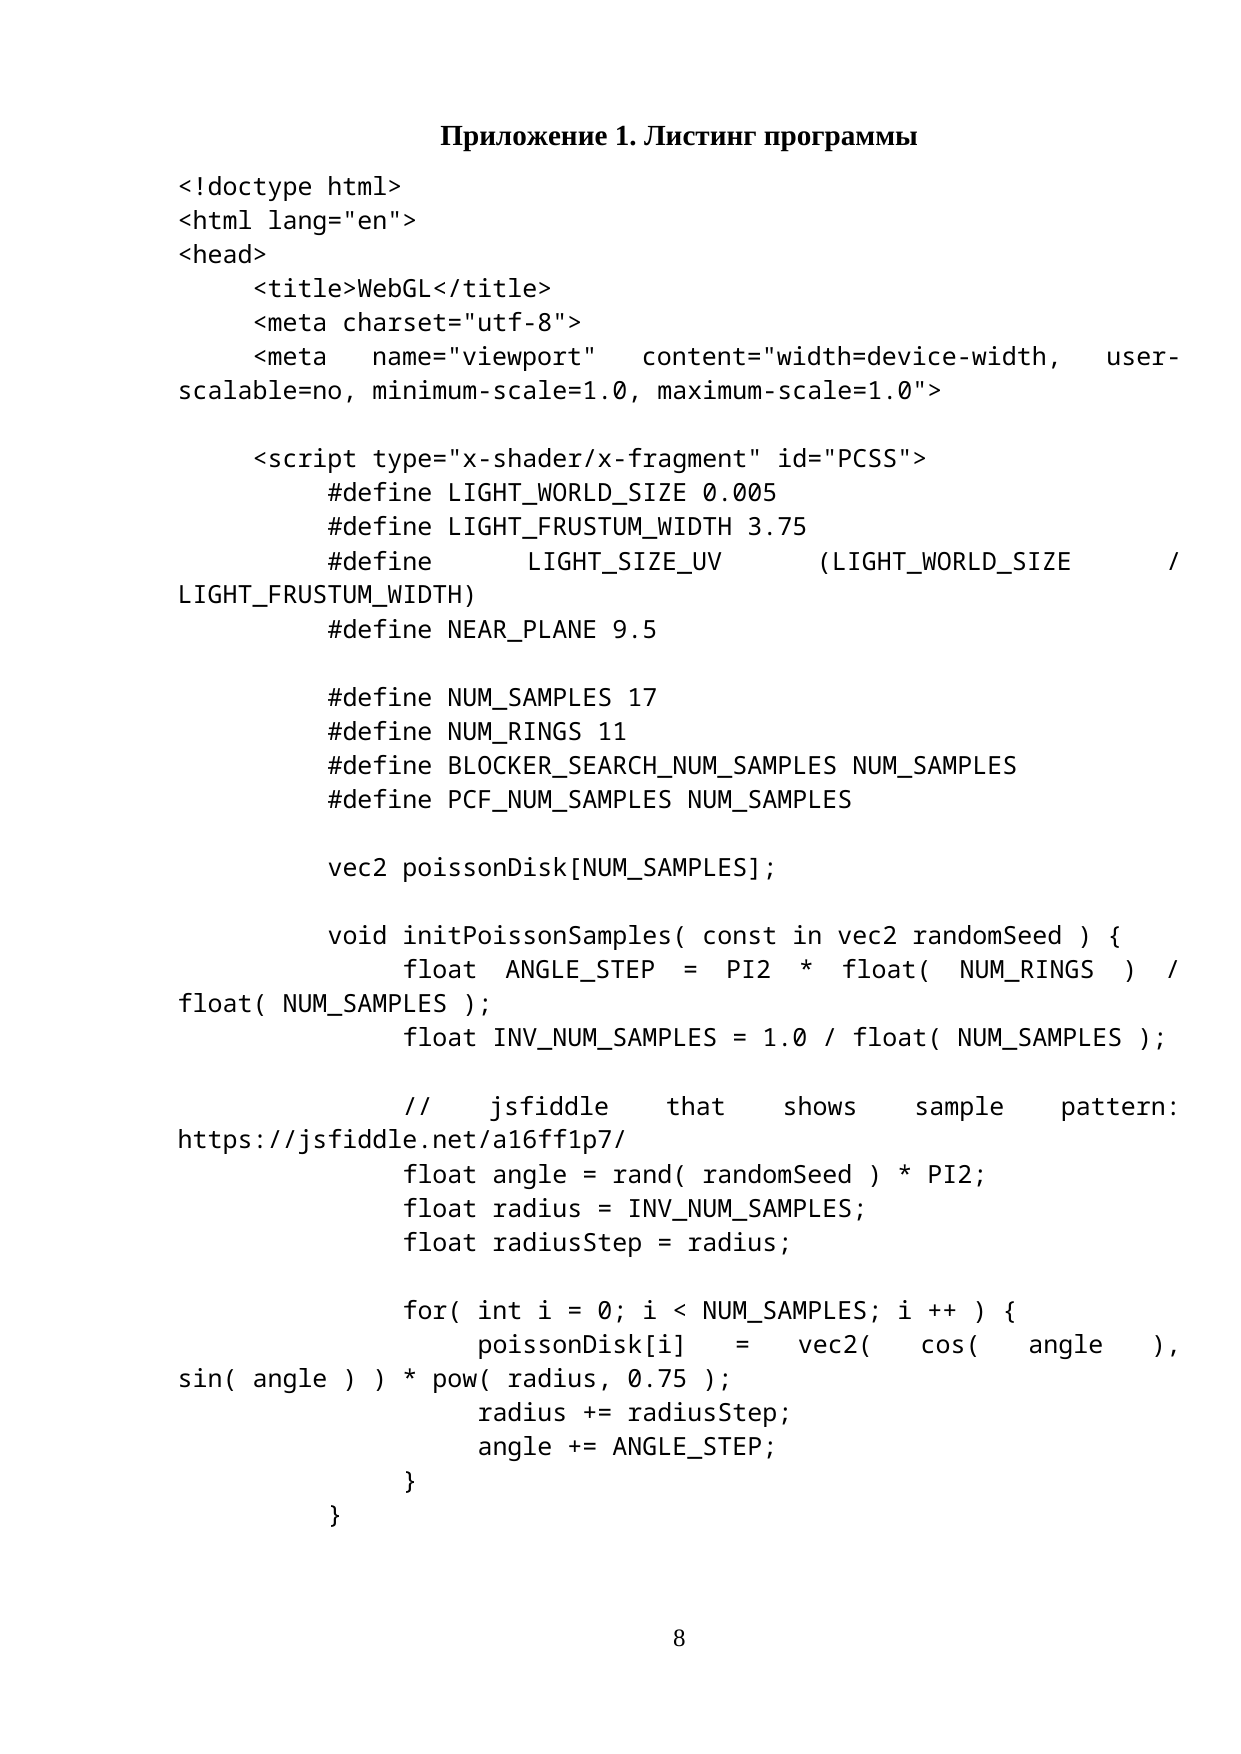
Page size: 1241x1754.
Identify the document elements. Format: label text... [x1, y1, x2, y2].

text <meta name="viewport" content="width=device-width, user-scalable=no, minimum-scale=1.0, maximum-scale=1.0"> [177, 339, 1181, 407]
text vec2 poissonDisk[NUM_SAMPLES]; [177, 850, 1181, 884]
text #define NUM_RINGS 11 [177, 713, 1181, 747]
text for( int i = 0; i < NUM_SAMPLES; i ++ ) { [177, 1292, 1181, 1327]
text <meta charset="utf-8"> [177, 305, 1181, 339]
text float angle = rand( randomSeed ) * PI2; [177, 1156, 1181, 1190]
text <title>WebGL</title> [177, 271, 1181, 305]
text #define LIGHT_FRUSTUM_WIDTH 3.75 [177, 509, 1181, 543]
text #define NEAR_PLANE 9.5 [177, 611, 1181, 645]
text #define LIGHT_SIZE_UV (LIGHT_WORLD_SIZE / LIGHT_FRUSTUM_WIDTH) [177, 543, 1181, 611]
text } [177, 1497, 1181, 1531]
text float ANGLE_STEP = PI2 * float( NUM_RINGS ) / float( NUM_SAMPLES ); [177, 952, 1181, 1020]
text } [177, 1463, 1181, 1497]
text #define BLOCKER_SEARCH_NUM_SAMPLES NUM_SAMPLES [177, 747, 1181, 782]
text void initPoissonSamples( const in vec2 randomSeed ) { [177, 918, 1181, 952]
text angle += ANGLE_STEP; [177, 1429, 1181, 1463]
text radius += radiusStep; [177, 1395, 1181, 1429]
text <script type="x-shader/x-fragment" id="PCSS"> [177, 441, 1181, 475]
text <head> [177, 237, 1181, 271]
text float radiusStep = radius; [177, 1224, 1181, 1258]
text #define LIGHT_WORLD_SIZE 0.005 [177, 475, 1181, 509]
text // jsfiddle that shows sample pattern: https://jsfiddle.net/a16ff1p7/ [177, 1088, 1181, 1156]
text <!doctype html> [177, 168, 1181, 202]
text float INV_NUM_SAMPLES = 1.0 / float( NUM_SAMPLES ); [177, 1020, 1181, 1054]
text Приложение 1. Листинг программы [177, 118, 1181, 152]
text #define PCF_NUM_SAMPLES NUM_SAMPLES [177, 782, 1181, 816]
text poissonDisk[i] = vec2( cos( angle ), sin( angle ) ) * pow( radius, 0.75 ); [177, 1327, 1181, 1395]
text <html lang="en"> [177, 202, 1181, 237]
text #define NUM_SAMPLES 17 [177, 679, 1181, 713]
text float radius = INV_NUM_SAMPLES; [177, 1190, 1181, 1224]
